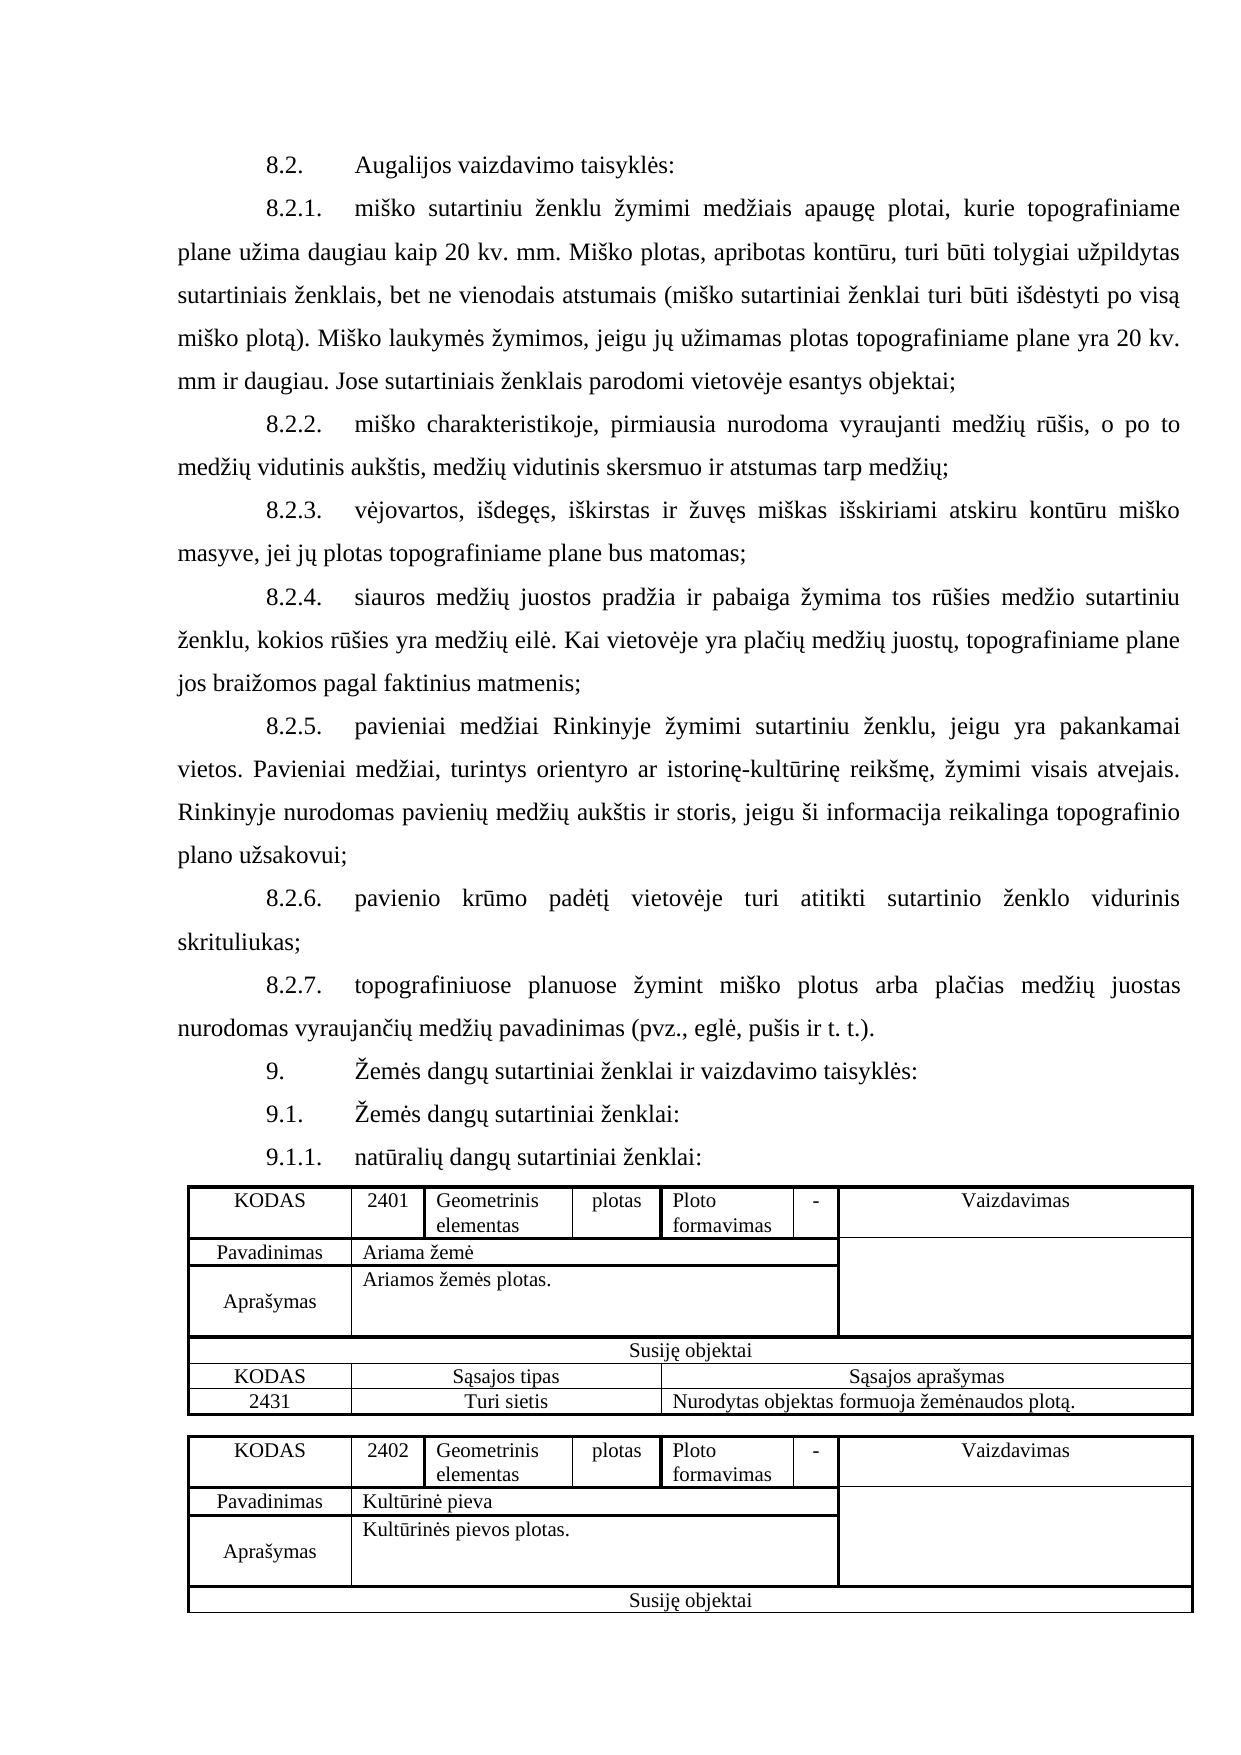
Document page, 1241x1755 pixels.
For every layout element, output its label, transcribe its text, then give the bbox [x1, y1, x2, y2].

table_header 2402 [352, 1438, 423, 1486]
table_header Vaizdavimas [840, 1438, 1191, 1486]
table_header plotas [573, 1438, 659, 1486]
table_header - [794, 1189, 837, 1237]
table_header Geometrinis elementas [426, 1189, 572, 1237]
text 9. Žemės dangų sutartiniai ženklai ir vaizdavimo taisyklės: [177, 1056, 1181, 1085]
table_cell [840, 1238, 1191, 1335]
table_cell Ariamos žemės plotas. [352, 1267, 837, 1335]
table_header KODAS [190, 1189, 351, 1237]
text 8.2. Augalijos vaizdavimo taisyklės: [177, 150, 1181, 179]
table_header Geometrinis elementas [426, 1438, 572, 1486]
text 8.2.4. siauros medžių juostos pradžia ir pabaiga žymima tos rūšies medžio sutartiniu ženklu, kokios rūšies yra medžių eilė. Kai vietovėje yra plačių medžių juostų, topografiniame plane jos braižomos pagal faktinius matmenis; [177, 582, 1181, 697]
text 9.1.1. natūralių dangų sutartiniai ženklai: [177, 1142, 1181, 1171]
text 8.2.7. topografiniuose planuose žymint miško plotus arba plačias medžių juostas nurodomas vyraujančių medžių pavadinimas (pvz., eglė, pušis ir t. t.). [177, 970, 1181, 1042]
table_cell Nurodytas objektas formuoja žemėnaudos plotą. [662, 1389, 1191, 1413]
text 8.2.5. pavieniai medžiai Rinkinyje žymimi sutartiniu ženklu, jeigu yra pakankamai vietos. Pavieniai medžiai, turintys orientyro ar istorinę-kultūrinę reikšmę, žymimi visais atvejais. Rinkinyje nurodomas pavienių medžių aukštis ir storis, jeigu ši informacija reikalinga topografinio plano užsakovui; [177, 711, 1181, 869]
table_cell Aprašymas [190, 1267, 351, 1335]
text 8.2.3. vėjovartos, išdegęs, iškirstas ir žuvęs miškas išskiriami atskiru kontūru miško masyve, jei jų plotas topografiniame plane bus matomas; [177, 495, 1181, 567]
table_cell Ariama žemė [352, 1240, 837, 1264]
table_cell Kultūrinės pievos plotas. [352, 1517, 837, 1585]
table_cell 2431 [190, 1389, 351, 1413]
text 9.1. Žemės dangų sutartiniai ženklai: [177, 1099, 1181, 1128]
table_cell Pavadinimas [190, 1489, 351, 1513]
table_header Ploto formavimas [663, 1438, 793, 1486]
table_cell [840, 1487, 1191, 1585]
table_cell KODAS [190, 1364, 351, 1388]
table_header KODAS [190, 1438, 351, 1486]
table_cell Pavadinimas [190, 1240, 351, 1264]
text 8.2.2. miško charakteristikoje, pirmiausia nurodoma vyraujanti medžių rūšis, o po to medžių vidutinis aukštis, medžių vidutinis skersmuo ir atstumas tarp medžių; [177, 409, 1181, 481]
table_cell Susiję objektai [190, 1588, 1191, 1612]
table_cell Sąsajos tipas [352, 1364, 661, 1388]
table_header Ploto formavimas [663, 1189, 793, 1237]
table_cell Susiję objektai [190, 1339, 1191, 1362]
text 8.2.6. pavienio krūmo padėtį vietovėje turi atitikti sutartinio ženklo vidurinis skrituliukas; [177, 883, 1181, 955]
table_header 2401 [352, 1189, 423, 1237]
table_cell Kultūrinė pieva [352, 1489, 837, 1513]
table_header - [794, 1438, 837, 1486]
table_cell Aprašymas [190, 1517, 351, 1585]
text 8.2.1. miško sutartiniu ženklu žymimi medžiais apaugę plotai, kurie topografiniame plane užima daugiau kaip 20 kv. mm. Miško plotas, apribotas kontūru, turi būti tolygiai užpildytas sutartiniais ženklais, bet ne vienodais atstumais (miško sutartiniai ženklai turi būti išdėstyti po visą miško plotą). Miško laukymės žymimos, jeigu jų užimamas plotas topografiniame plane yra 20 kv. mm ir daugiau. Jose sutartiniais ženklais parodomi vietovėje esantys objektai; [177, 193, 1181, 395]
table_cell Sąsajos aprašymas [662, 1364, 1191, 1388]
table_cell Turi sietis [352, 1389, 661, 1413]
table_header Vaizdavimas [840, 1189, 1191, 1237]
table_header plotas [573, 1189, 659, 1237]
